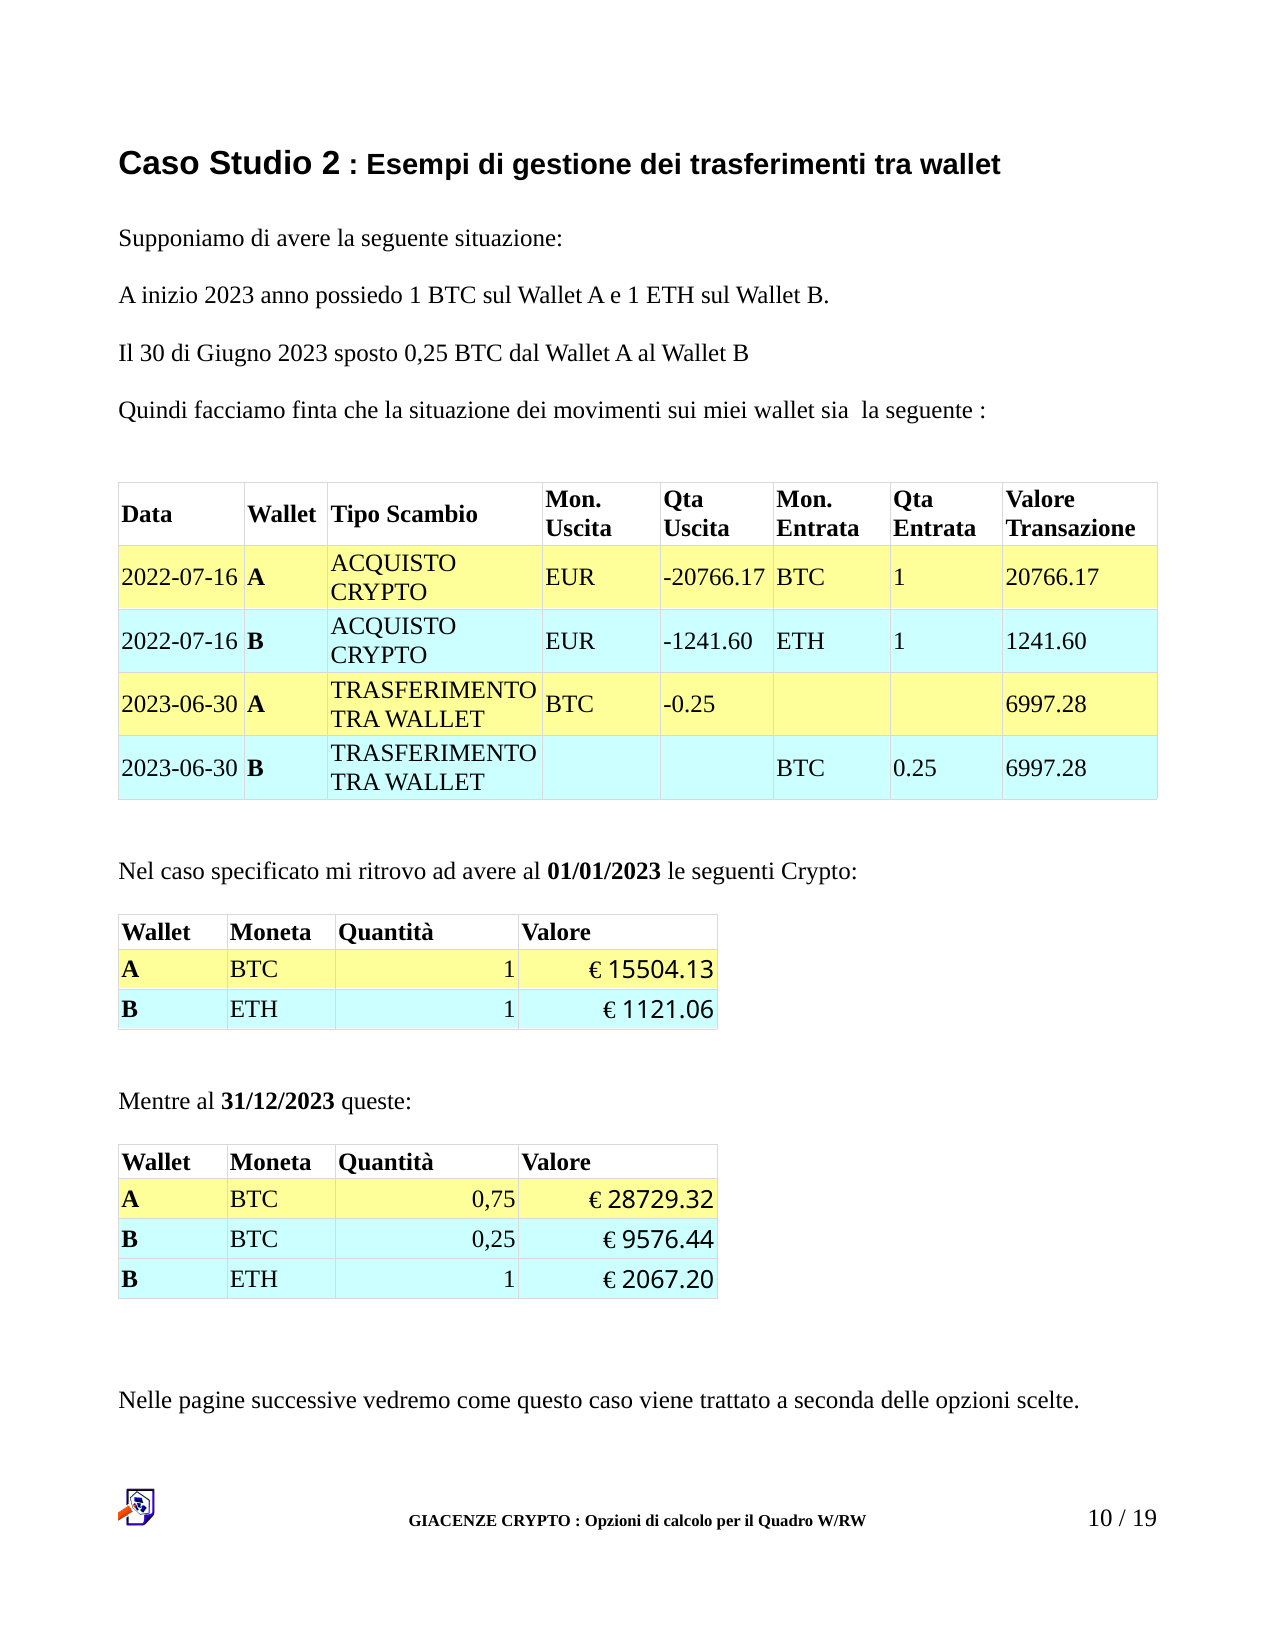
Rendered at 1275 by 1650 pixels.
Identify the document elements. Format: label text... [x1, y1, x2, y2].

table_header Qta Uscita [661, 483, 773, 545]
table_cell 1 [891, 546, 1002, 608]
table_cell 20766.17 [1003, 546, 1157, 608]
table_cell [543, 736, 660, 799]
table_header Qta Entrata [891, 483, 1002, 545]
table_header Valore [519, 1145, 717, 1178]
table_cell B [119, 990, 227, 1028]
subtitle Caso Studio 2 : Esempi di gestione dei trasferimenti tra wallet [118, 143, 1157, 182]
text Supponiamo di avere la seguente situazione: [118, 223, 1157, 252]
table_cell BTC [774, 546, 890, 608]
table_header Moneta [228, 915, 335, 948]
table_cell € 28729.32 [519, 1179, 717, 1218]
table_cell ETH [228, 1259, 335, 1298]
table_cell BTC [774, 736, 890, 799]
table_cell 1 [336, 950, 518, 988]
picture [118, 1488, 155, 1526]
table_header Wallet [119, 1145, 227, 1178]
table_cell 2023-06-30 [119, 673, 244, 735]
table_header Tipo Scambio [328, 483, 542, 545]
table_cell -1241.60 [661, 610, 773, 672]
table_cell ETH [774, 610, 890, 672]
table_cell BTC [543, 673, 660, 735]
table_cell B [119, 1219, 227, 1258]
table_cell EUR [543, 610, 660, 672]
table_cell 1 [336, 1259, 518, 1298]
text Nel caso specificato mi ritrovo ad avere al 01/01/2023 le seguenti Crypto: [118, 856, 1157, 885]
table_cell 0,75 [336, 1179, 518, 1218]
table_cell -0.25 [661, 673, 773, 735]
table_cell [661, 736, 773, 799]
table_cell B [119, 1259, 227, 1298]
table_cell ACQUISTO CRYPTO [328, 610, 542, 672]
table_cell 0,25 [336, 1219, 518, 1258]
table_cell EUR [543, 546, 660, 608]
table_cell TRASFERIMENTO TRA WALLET [328, 736, 542, 799]
table_cell 2023-06-30 [119, 736, 244, 799]
table_cell ETH [228, 990, 335, 1028]
table_header Wallet [245, 483, 327, 545]
table_cell A [119, 1179, 227, 1218]
table_cell 2022-07-16 [119, 546, 244, 608]
table_header Quantità [336, 915, 518, 948]
text Quindi facciamo finta che la situazione dei movimenti sui miei wallet sia la seguente : [118, 395, 1157, 424]
table_header Data [119, 483, 244, 545]
table_cell € 2067.20 [519, 1259, 717, 1298]
table_header Moneta [228, 1145, 335, 1178]
table_header Mon. Entrata [774, 483, 890, 545]
table_cell B [245, 610, 327, 672]
table_cell 1 [891, 610, 1002, 672]
table_cell BTC [228, 950, 335, 988]
table_cell BTC [228, 1179, 335, 1218]
text A inizio 2023 anno possiedo 1 BTC sul Wallet A e 1 ETH sul Wallet B. [118, 280, 1157, 309]
table_cell A [245, 673, 327, 735]
table_cell A [119, 950, 227, 988]
table_header Valore Transazione [1003, 483, 1157, 545]
table_cell € 1121.06 [519, 990, 717, 1028]
table_cell 1241.60 [1003, 610, 1157, 672]
table_header Wallet [119, 915, 227, 948]
table_cell [891, 673, 1002, 735]
table_cell 6997.28 [1003, 736, 1157, 799]
table_cell ACQUISTO CRYPTO [328, 546, 542, 608]
text Mentre al 31/12/2023 queste: [118, 1086, 1157, 1115]
table_cell 2022-07-16 [119, 610, 244, 672]
table_cell -20766.17 [661, 546, 773, 608]
table_header Quantità [336, 1145, 518, 1178]
table_header Valore [519, 915, 717, 948]
table_cell BTC [228, 1219, 335, 1258]
table_cell [774, 673, 890, 735]
table_cell € 15504.13 [519, 950, 717, 988]
table_cell 6997.28 [1003, 673, 1157, 735]
table_cell A [245, 546, 327, 608]
table_header Mon. Uscita [543, 483, 660, 545]
table_cell B [245, 736, 327, 799]
table_cell 0.25 [891, 736, 1002, 799]
text Nelle pagine successive vedremo come questo caso viene trattato a seconda delle opzioni scelte. [118, 1385, 1157, 1413]
table_cell 1 [336, 990, 518, 1028]
text Il 30 di Giugno 2023 sposto 0,25 BTC dal Wallet A al Wallet B [118, 338, 1157, 367]
table_cell € 9576.44 [519, 1219, 717, 1258]
table_cell TRASFERIMENTO TRA WALLET [328, 673, 542, 735]
